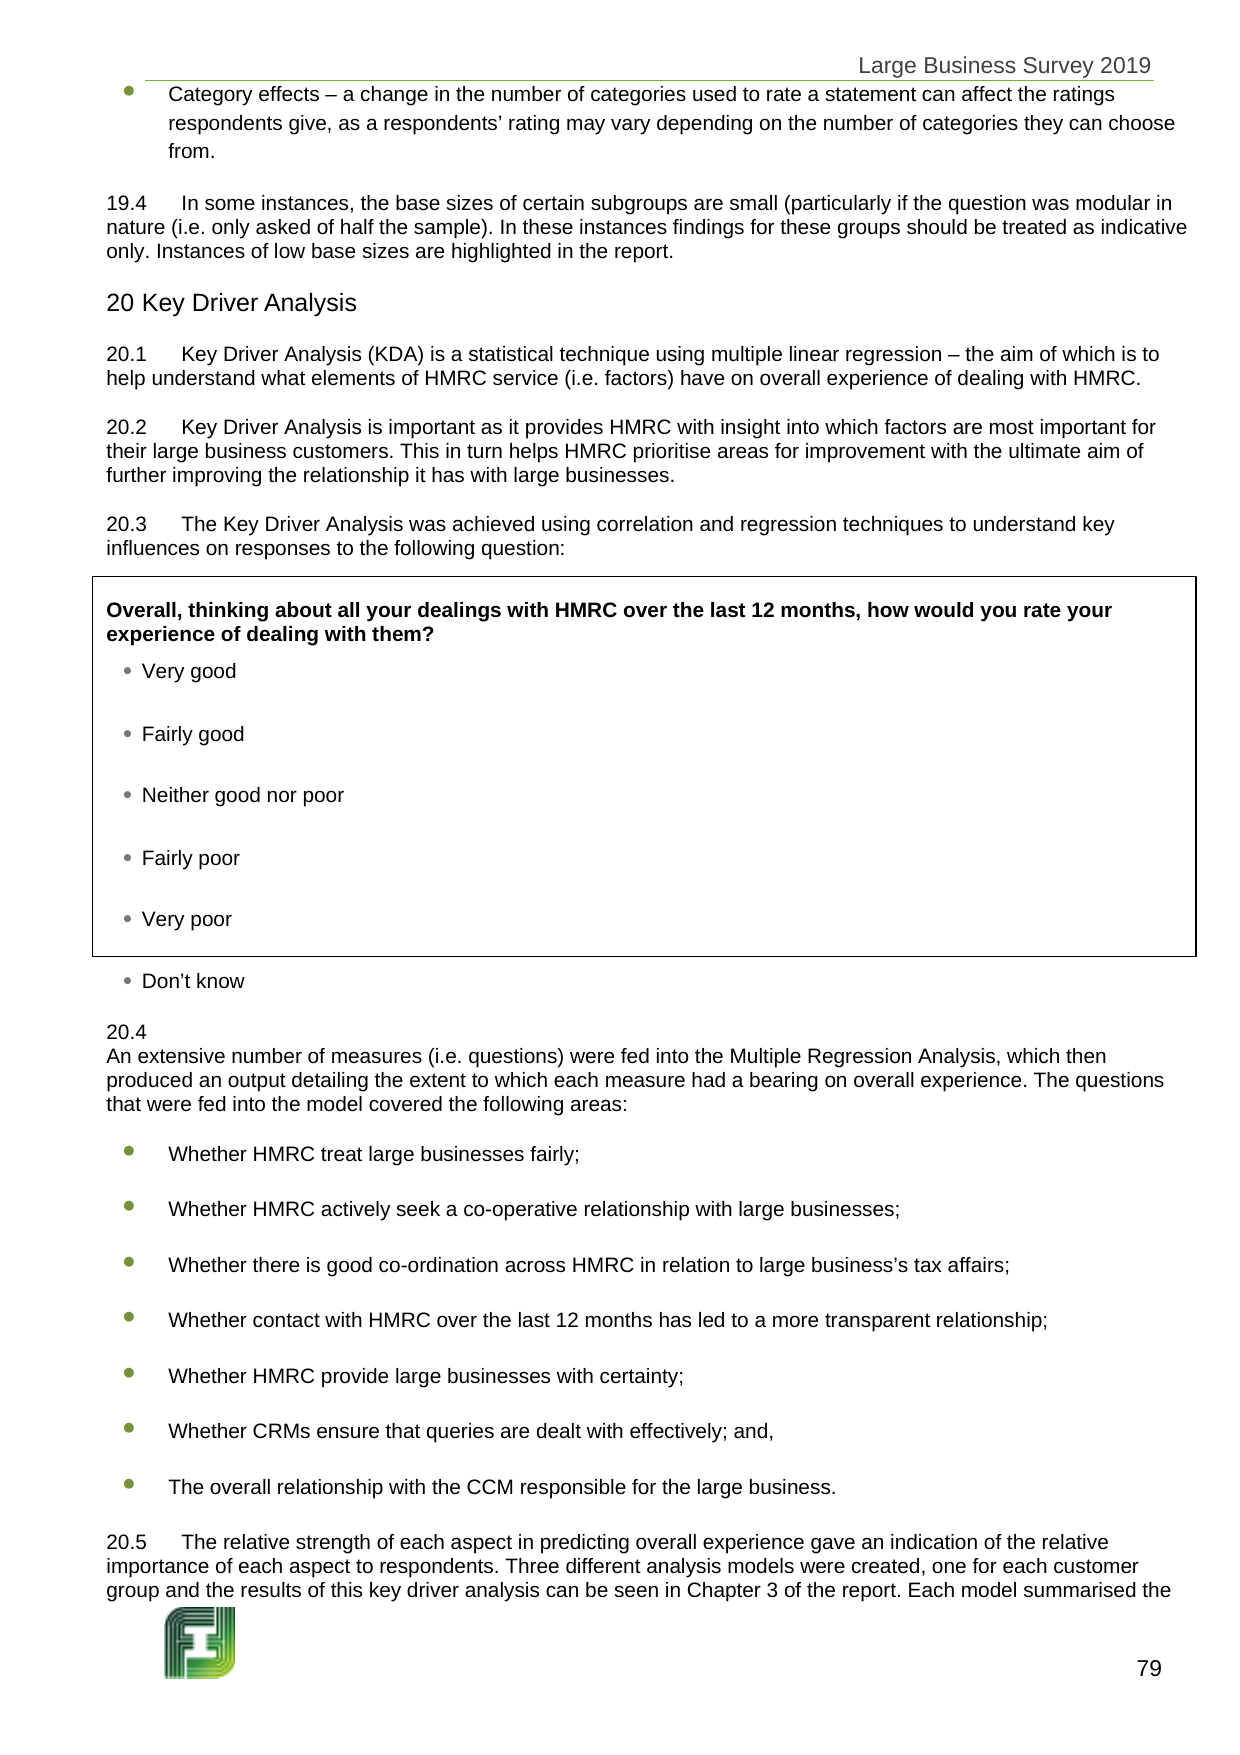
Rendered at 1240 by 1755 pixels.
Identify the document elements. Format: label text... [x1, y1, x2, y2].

list Very good [124, 659, 1195, 683]
subtitle The Key Driver Analysis was achieved using correlation and regression techniques to understand key influences on responses to the following question: [106, 511, 1196, 559]
list Fairly good [124, 721, 1195, 745]
list Very poor [124, 907, 1195, 931]
list Fairly poor [124, 845, 1195, 869]
list Whether contact with HMRC over the last 12 months has led to a more transparent relationship; [124, 1307, 1196, 1334]
subtitle An extensive number of measures (i.e. questions) were fed into the Multiple Regression Analysis, which then produced an output detailing the extent to which each measure had a bearing on overall experience. The questions that were fed into the model covered the following areas: [106, 1018, 1196, 1116]
list Whether HMRC actively seek a co-operative relationship with large businesses; [124, 1196, 1196, 1223]
list Whether HMRC treat large businesses fairly; [124, 1141, 1196, 1167]
list Whether CRMs ensure that queries are dealt with effectively; and, [124, 1418, 1196, 1445]
list The overall relationship with the CCM responsible for the large business. [124, 1474, 1196, 1501]
subtitle Overall, thinking about all your dealings with HMRC over the last 12 months, how would you rate your experience of dealing with them? [106, 598, 1195, 646]
subtitle The relative strength of each aspect in predicting overall experience gave an indication of the relative importance of each aspect to respondents. Three different analysis models were created, one for each customer group and the results of this key driver analysis can be seen in Chapter 3 of the report. Each model summarised the [106, 1529, 1196, 1601]
list Whether HMRC provide large businesses with certainty; [124, 1363, 1196, 1389]
subtitle Key Driver Analysis (KDA) is a statistical technique using multiple linear regression – the aim of which is to help understand what elements of HMRC service (i.e. factors) have on overall experience of dealing with HMRC. [106, 342, 1196, 389]
subtitle In some instances, the base sizes of certain subgroups are small (particularly if the question was modular in nature (i.e. only asked of half the sample). In these instances findings for these groups should be treated as indicative only. Instances of low base sizes are highlighted in the report. [106, 191, 1196, 263]
subtitle Key Driver Analysis is important as it provides HMRC with insight into which factors are most important for their large business customers. This in turn helps HMRC prioritise areas for improvement with the ultimate aim of further improving the relationship it has with large businesses. [106, 414, 1196, 486]
list Neither good nor poor [124, 783, 1195, 807]
list Whether there is good co-ordination across HMRC in relation to large business’s tax affairs; [124, 1252, 1196, 1278]
list Don’t know [124, 969, 1196, 993]
list Category effects – a change in the number of categories used to rate a statement can affect the ratings respondents give, as a respondents’ rating may vary depending on the number of categories they can choose from. [124, 81, 1196, 162]
subtitle Key Driver Analysis [106, 288, 1196, 317]
